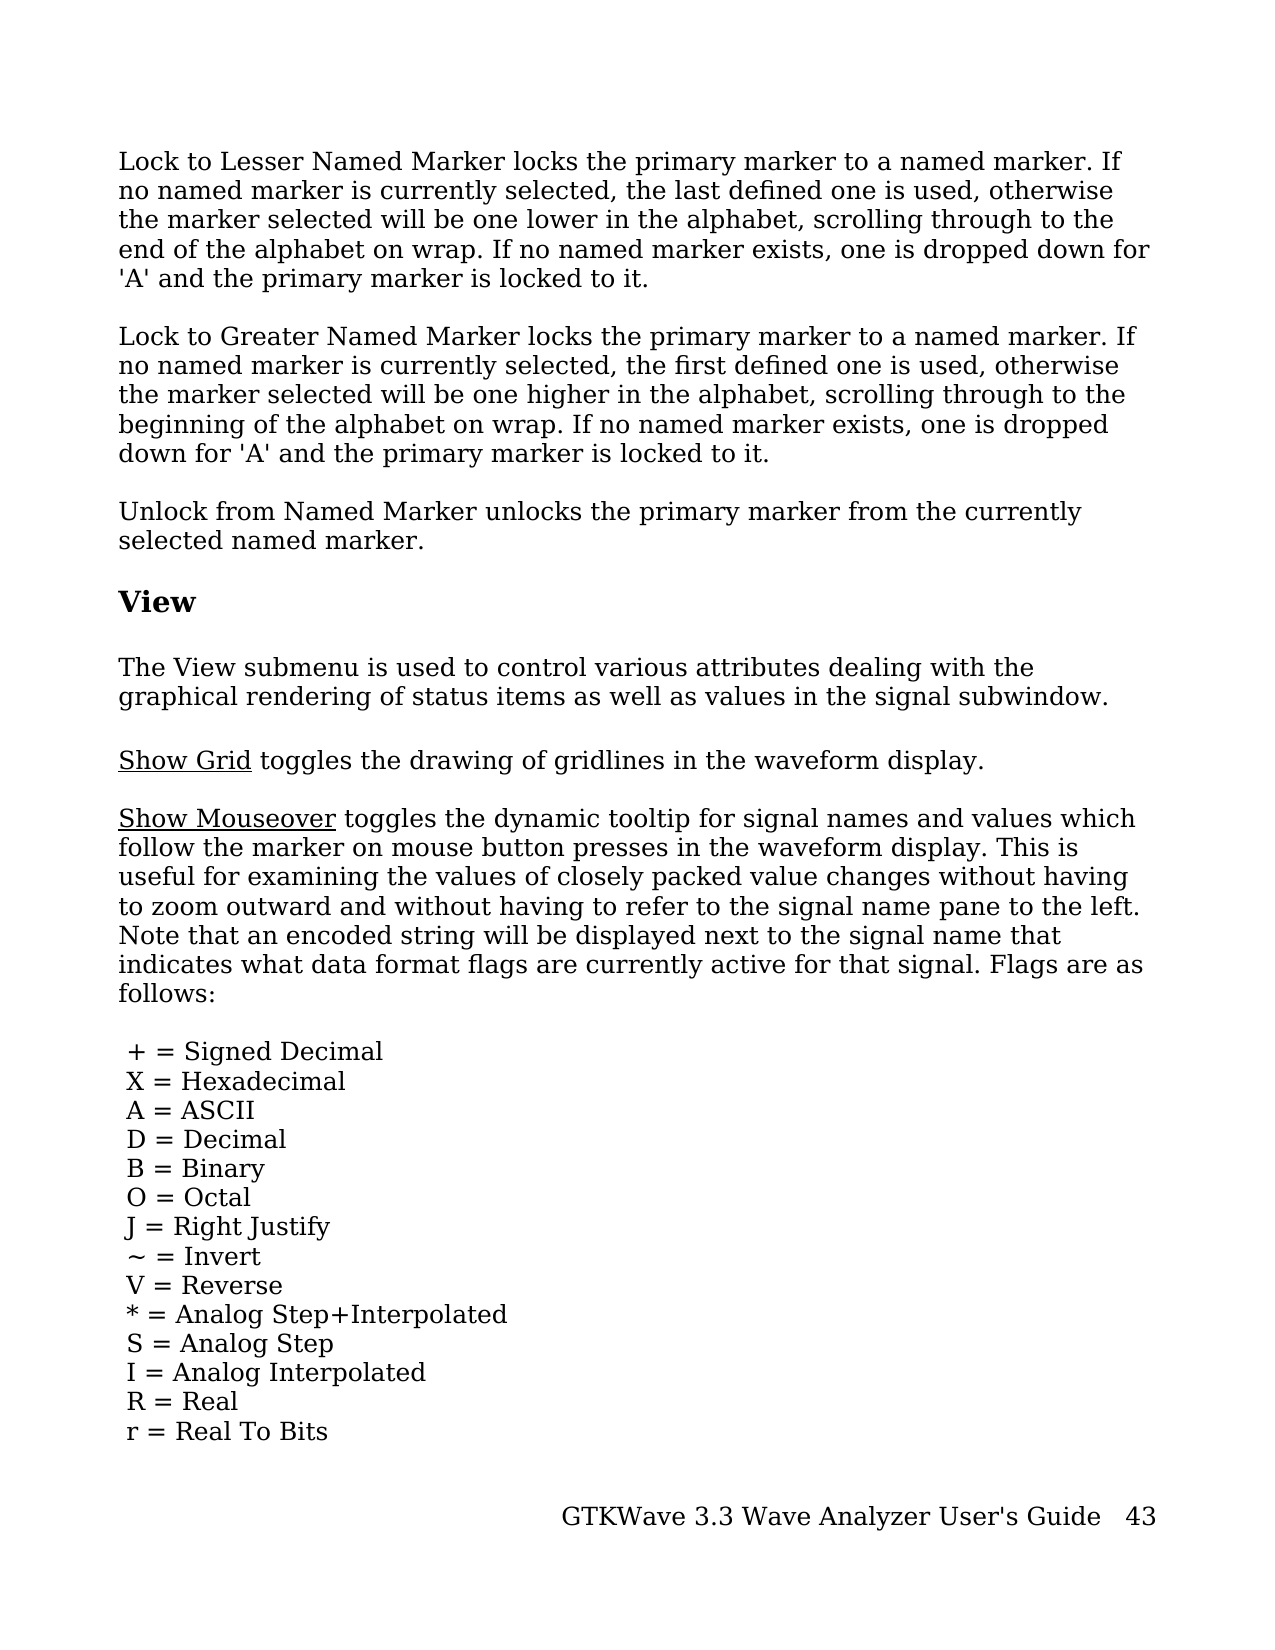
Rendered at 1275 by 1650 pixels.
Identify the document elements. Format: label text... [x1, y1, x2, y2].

text S = Analog Step [118, 1329, 1157, 1358]
text A = ASCII [118, 1096, 1157, 1125]
text D = Decimal [118, 1125, 1157, 1154]
text Lock to Greater Named Marker locks the primary marker to a named marker. If no named marker is currently selected, the first defined one is used, otherwise the marker selected will be one higher in the alphabet, scrolling through to the beginning of the alphabet on wrap. If no named marker exists, one is dropped down for 'A' and the primary marker is locked to it. [118, 322, 1157, 468]
text V = Reverse [118, 1271, 1157, 1300]
text View [118, 585, 1157, 619]
text Show Grid toggles the drawing of gridlines in the waveform display. [118, 746, 1157, 775]
text X = Hexadecimal [118, 1067, 1157, 1096]
text Unlock from Named Marker unlocks the primary marker from the currently selected named marker. [118, 497, 1157, 556]
text O = Octal [118, 1183, 1157, 1213]
text The View submenu is used to control various attributes dealing with the graphical rendering of status items as well as values in the signal subwindow. [118, 653, 1157, 712]
text I = Analog Interpolated [118, 1358, 1157, 1388]
text + = Signed Decimal [118, 1038, 1157, 1067]
text * = Analog Step+Interpolated [118, 1300, 1157, 1329]
text r = Real To Bits [118, 1417, 1157, 1446]
text J = Right Justify [118, 1213, 1157, 1242]
text ~ = Invert [118, 1242, 1157, 1271]
text follow the marker on mouse button presses in the waveform display. This is useful for examining the values of closely packed value changes without having to zoom outward and without having to refer to the signal name pane to the left. Note that an encoded string will be displayed next to the signal name that indicates what data format flags are currently active for that signal. Flags are as follows: [118, 833, 1157, 1008]
text Lock to Lesser Named Marker locks the primary marker to a named marker. If no named marker is currently selected, the last defined one is used, otherwise the marker selected will be one lower in the alphabet, scrolling through to the end of the alphabet on wrap. If no named marker exists, one is dropped down for 'A' and the primary marker is locked to it. [118, 147, 1157, 293]
text Show Mouseover toggles the dynamic tooltip for signal names and values which [118, 804, 1157, 833]
text B = Binary [118, 1154, 1157, 1183]
text R = Real [118, 1388, 1157, 1417]
